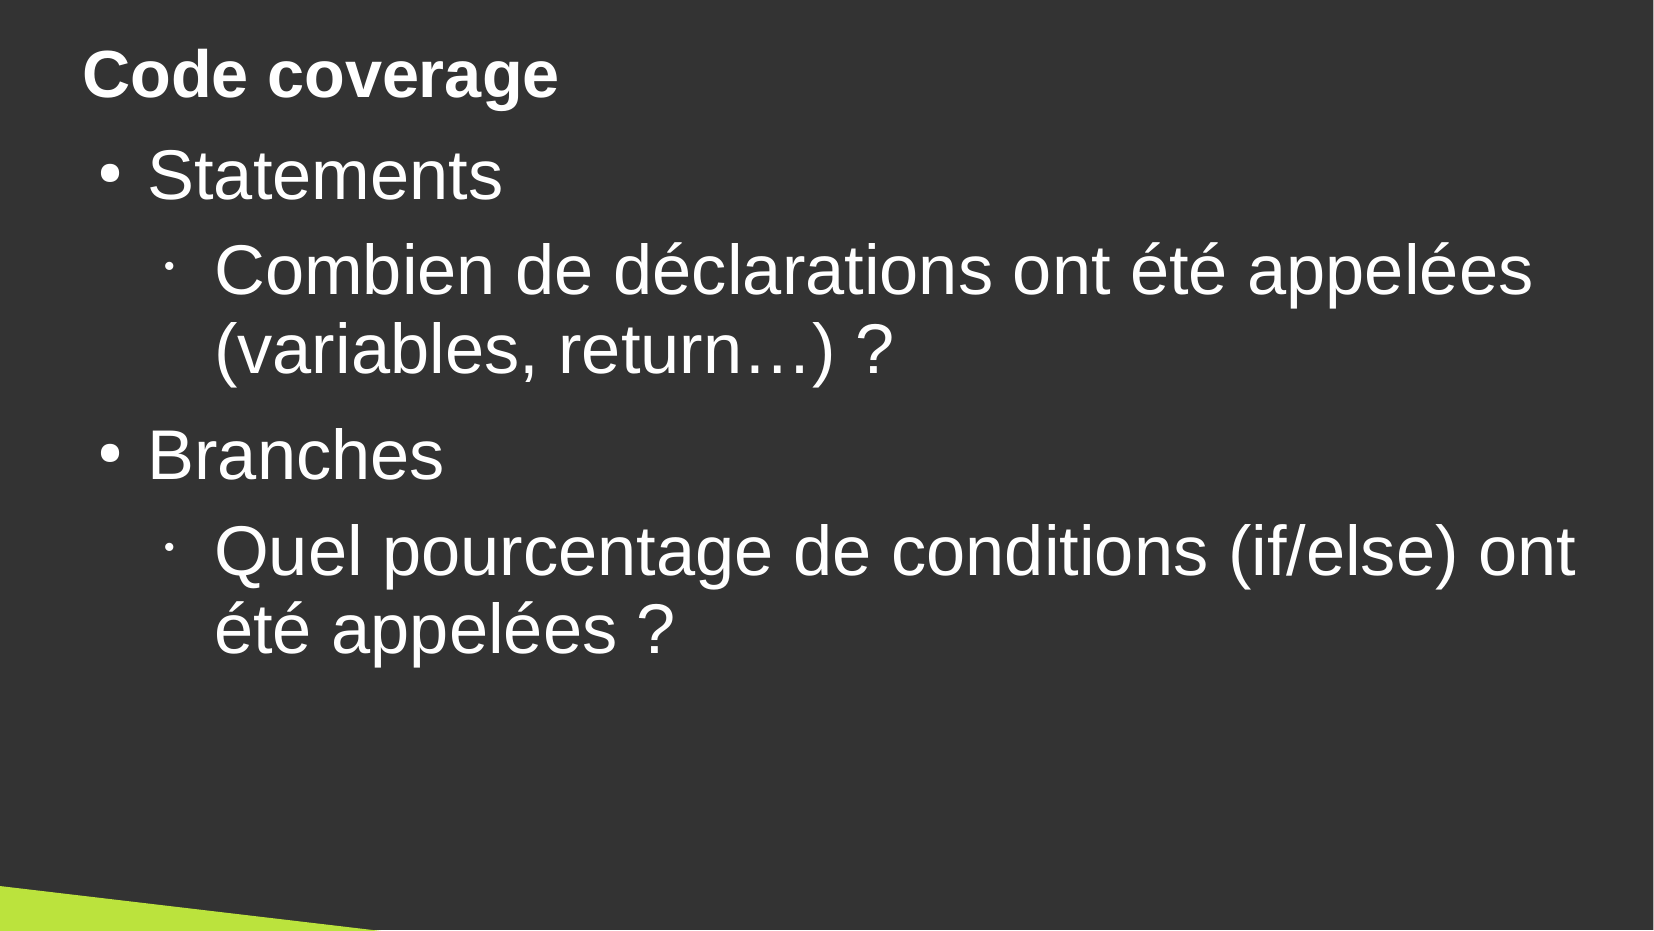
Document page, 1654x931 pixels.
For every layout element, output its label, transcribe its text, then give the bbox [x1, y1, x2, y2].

list Statements Combien de déclarations ont été appelées (variables, return…) ? Branches Quel pourcentage de conditions (if/else) ont été appelées ? [80, 135, 1619, 674]
title Code coverage [82, 37, 1571, 112]
text_box [0, 886, 382, 931]
